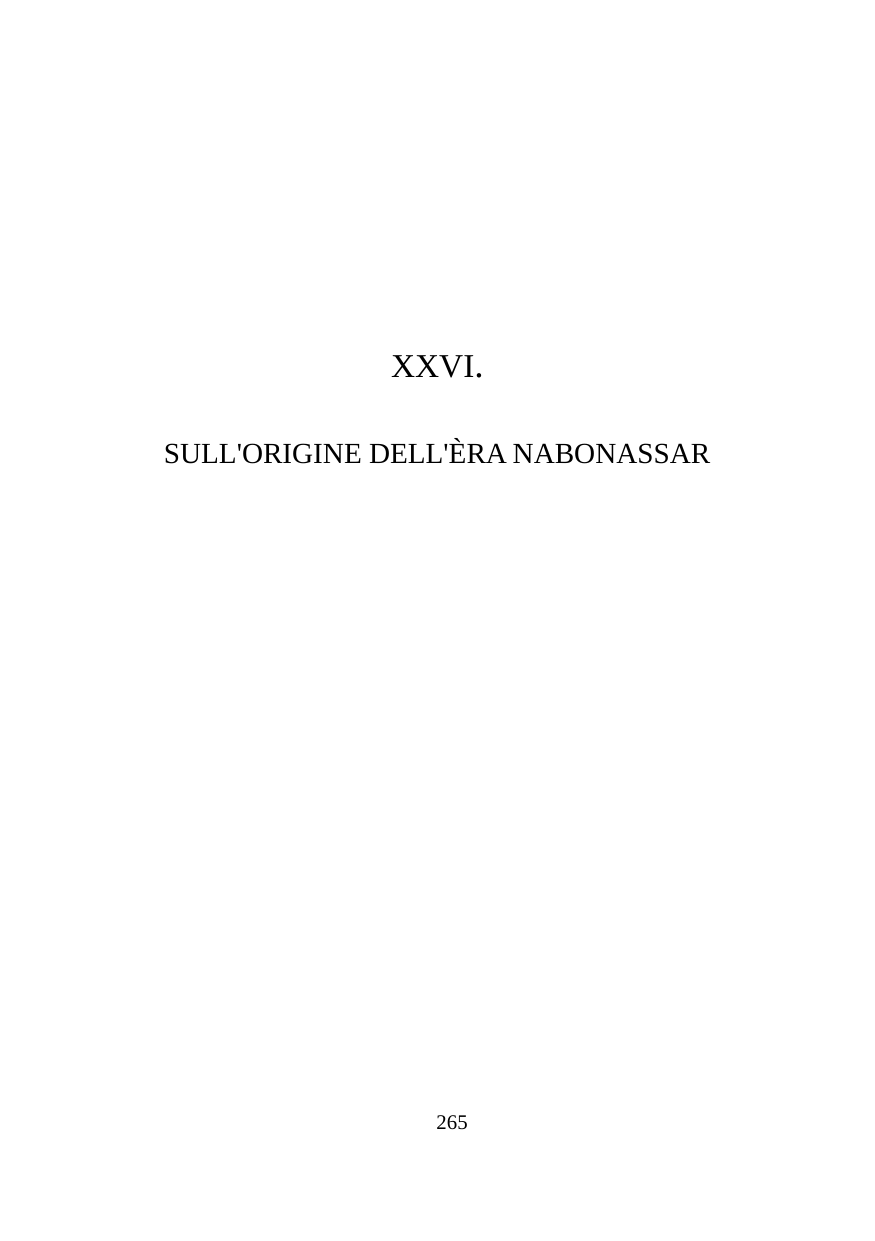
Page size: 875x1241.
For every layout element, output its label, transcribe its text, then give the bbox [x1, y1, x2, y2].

text SULL'ORIGINE DELL'ÈRA NABONASSAR [106, 436, 768, 469]
text XXVI. [106, 342, 768, 386]
